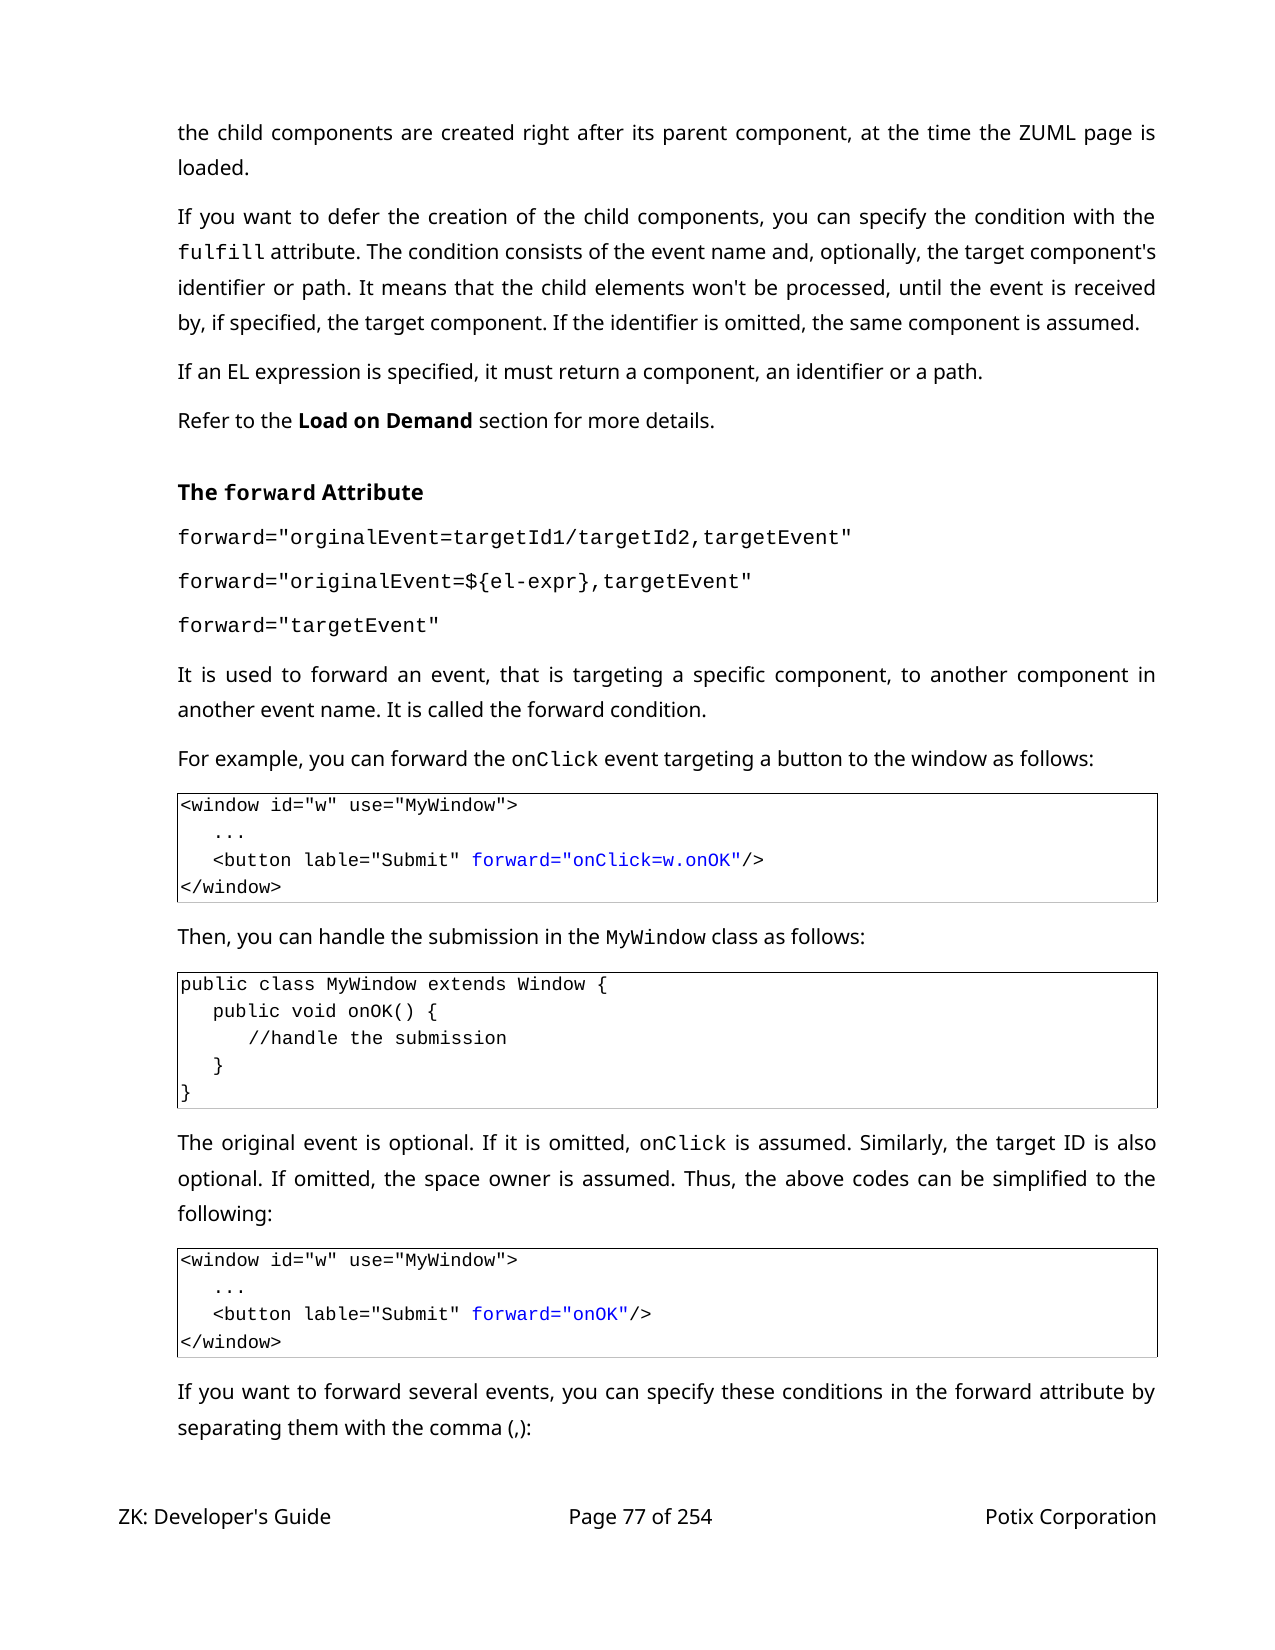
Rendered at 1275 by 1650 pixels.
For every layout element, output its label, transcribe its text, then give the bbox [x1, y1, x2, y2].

text public void onOK() { [178, 999, 1157, 1023]
text <button lable="Submit" forward="onOK"/> [178, 1302, 1157, 1327]
text </window> [178, 1329, 1157, 1357]
text <window id="w" use="MyWindow"> [178, 1249, 1157, 1272]
text The original event is optional. If it is omitted, onClick is assumed. Similarly, the target ID is also optional. If omitted, the space owner is assumed. Thus, the above codes can be simplified to the following: [177, 1128, 1157, 1227]
text Refer to the Load on Demand section for more details. [177, 406, 1157, 434]
text forward="orginalEvent=targetId1/targetId2,targetEvent" [177, 527, 1157, 551]
text If you want to forward several events, you can specify these conditions in the forward attribute by separating them with the comma (,): [177, 1377, 1157, 1441]
text If you want to defer the creation of the child components, you can specify the condition with the fulfill attribute. The condition consists of the event name and, optionally, the target component's identifier or path. It means that the child elements won't be processed, until the event is received by, if specified, the target component. If the identifier is omitted, the same component is assumed. [177, 202, 1157, 336]
text <button lable="Submit" forward="onClick=w.onOK"/> [178, 847, 1157, 872]
text //handle the submission [178, 1026, 1157, 1050]
text It is used to forward an event, that is targeting a specific component, to another component in another event name. It is called the forward condition. [177, 660, 1157, 723]
text </window> [178, 874, 1157, 902]
text ... [178, 820, 1157, 844]
text If an EL expression is specified, it must return a component, an identifier or a path. [177, 357, 1157, 385]
text Then, you can handle the submission in the MyWindow class as follows: [177, 922, 1157, 951]
text the child components are created right after its parent component, at the time the ZUML page is loaded. [177, 118, 1157, 182]
text } [178, 1053, 1157, 1077]
text forward="originalEvent=${el-expr},targetEvent" [177, 571, 1157, 595]
subtitle The forward Attribute [177, 477, 1157, 507]
text <window id="w" use="MyWindow"> [178, 794, 1157, 817]
text For example, you can forward the onClick event targeting a button to the window as follows: [177, 744, 1157, 772]
text } [178, 1080, 1157, 1108]
text forward="targetEvent" [177, 616, 1157, 639]
text public class MyWindow extends Window { [178, 973, 1157, 996]
text ... [178, 1275, 1157, 1299]
